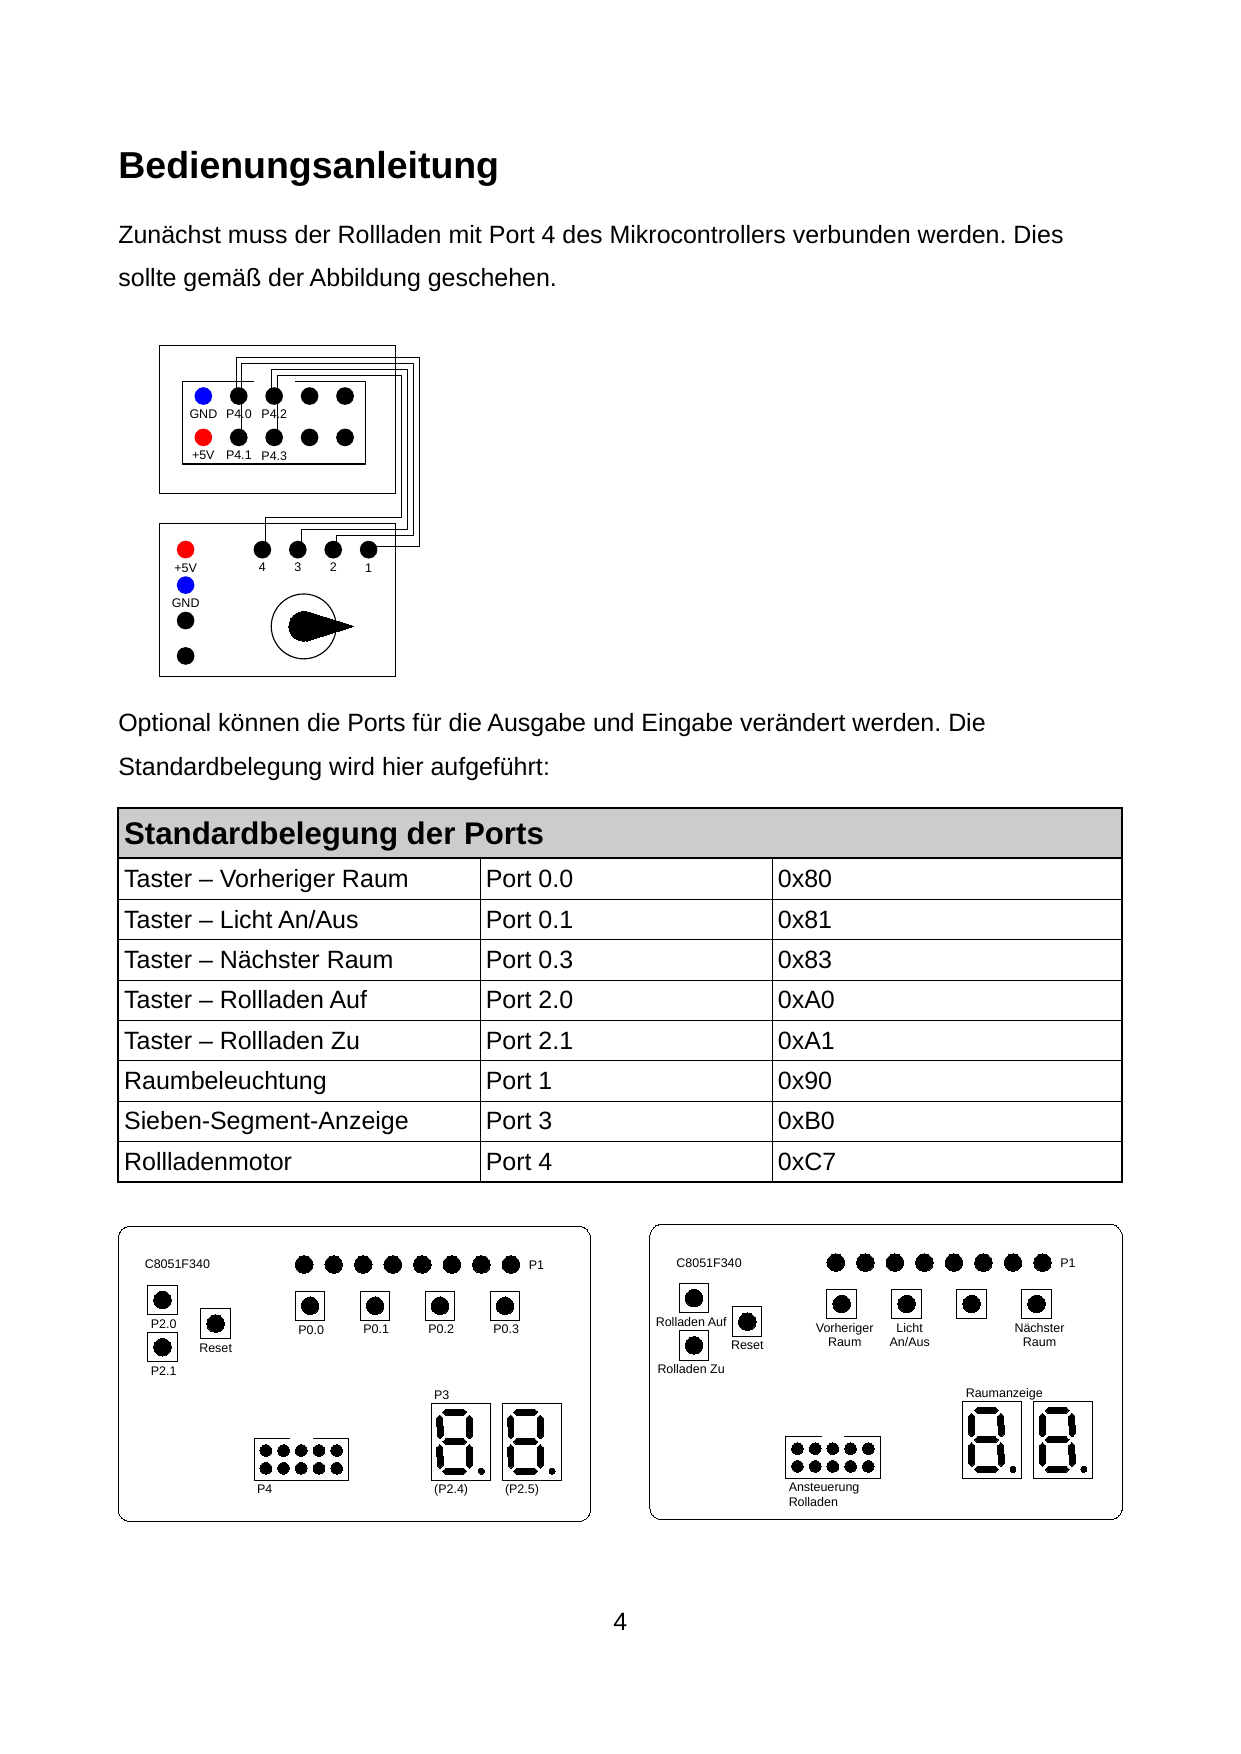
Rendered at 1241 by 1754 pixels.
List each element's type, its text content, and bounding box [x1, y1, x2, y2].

table_cell 0x83 [773, 940, 1121, 979]
table_cell Raumbeleuchtung [119, 1061, 480, 1101]
table_cell Port 0.0 [481, 859, 772, 899]
table_cell Taster – Rollladen Auf [119, 981, 480, 1020]
table_cell 0x81 [773, 900, 1121, 939]
text Zunächst muss der Rollladen mit Port 4 des Mikrocontrollers verbunden werden. Dies sollte gemäß der Abbildung geschehen. [118, 220, 1122, 292]
table_cell Port 2.0 [481, 981, 772, 1020]
table_cell Port 0.1 [481, 900, 772, 939]
table_cell Port 4 [481, 1142, 772, 1181]
table_cell Taster – Nächster Raum [119, 940, 480, 979]
table_cell Port 3 [481, 1102, 772, 1141]
table_cell Port 1 [481, 1061, 772, 1101]
table_cell Rollladenmotor [119, 1142, 480, 1181]
text Optional können die Ports für die Ausgabe und Eingabe verändert werden. Die Standardbelegung wird hier aufgeführt: [118, 708, 1122, 780]
table_header Standardbelegung der Ports [119, 809, 1121, 857]
table_cell 0xA1 [773, 1021, 1121, 1060]
table_cell Taster – Licht An/Aus [119, 900, 480, 939]
table_cell Port 0.3 [481, 940, 772, 979]
subtitle Bedienungsanleitung [118, 143, 1122, 186]
table_cell Sieben-Segment-Anzeige [119, 1102, 480, 1141]
table_cell 0xB0 [773, 1102, 1121, 1141]
table_cell Taster – Rollladen Zu [119, 1021, 480, 1060]
table_cell Taster – Vorheriger Raum [119, 859, 480, 899]
table_cell 0xA0 [773, 981, 1121, 1020]
table_cell 0xC7 [773, 1142, 1121, 1181]
table_cell Port 2.1 [481, 1021, 772, 1060]
table_cell 0x90 [773, 1061, 1121, 1101]
table_cell 0x80 [773, 859, 1121, 899]
